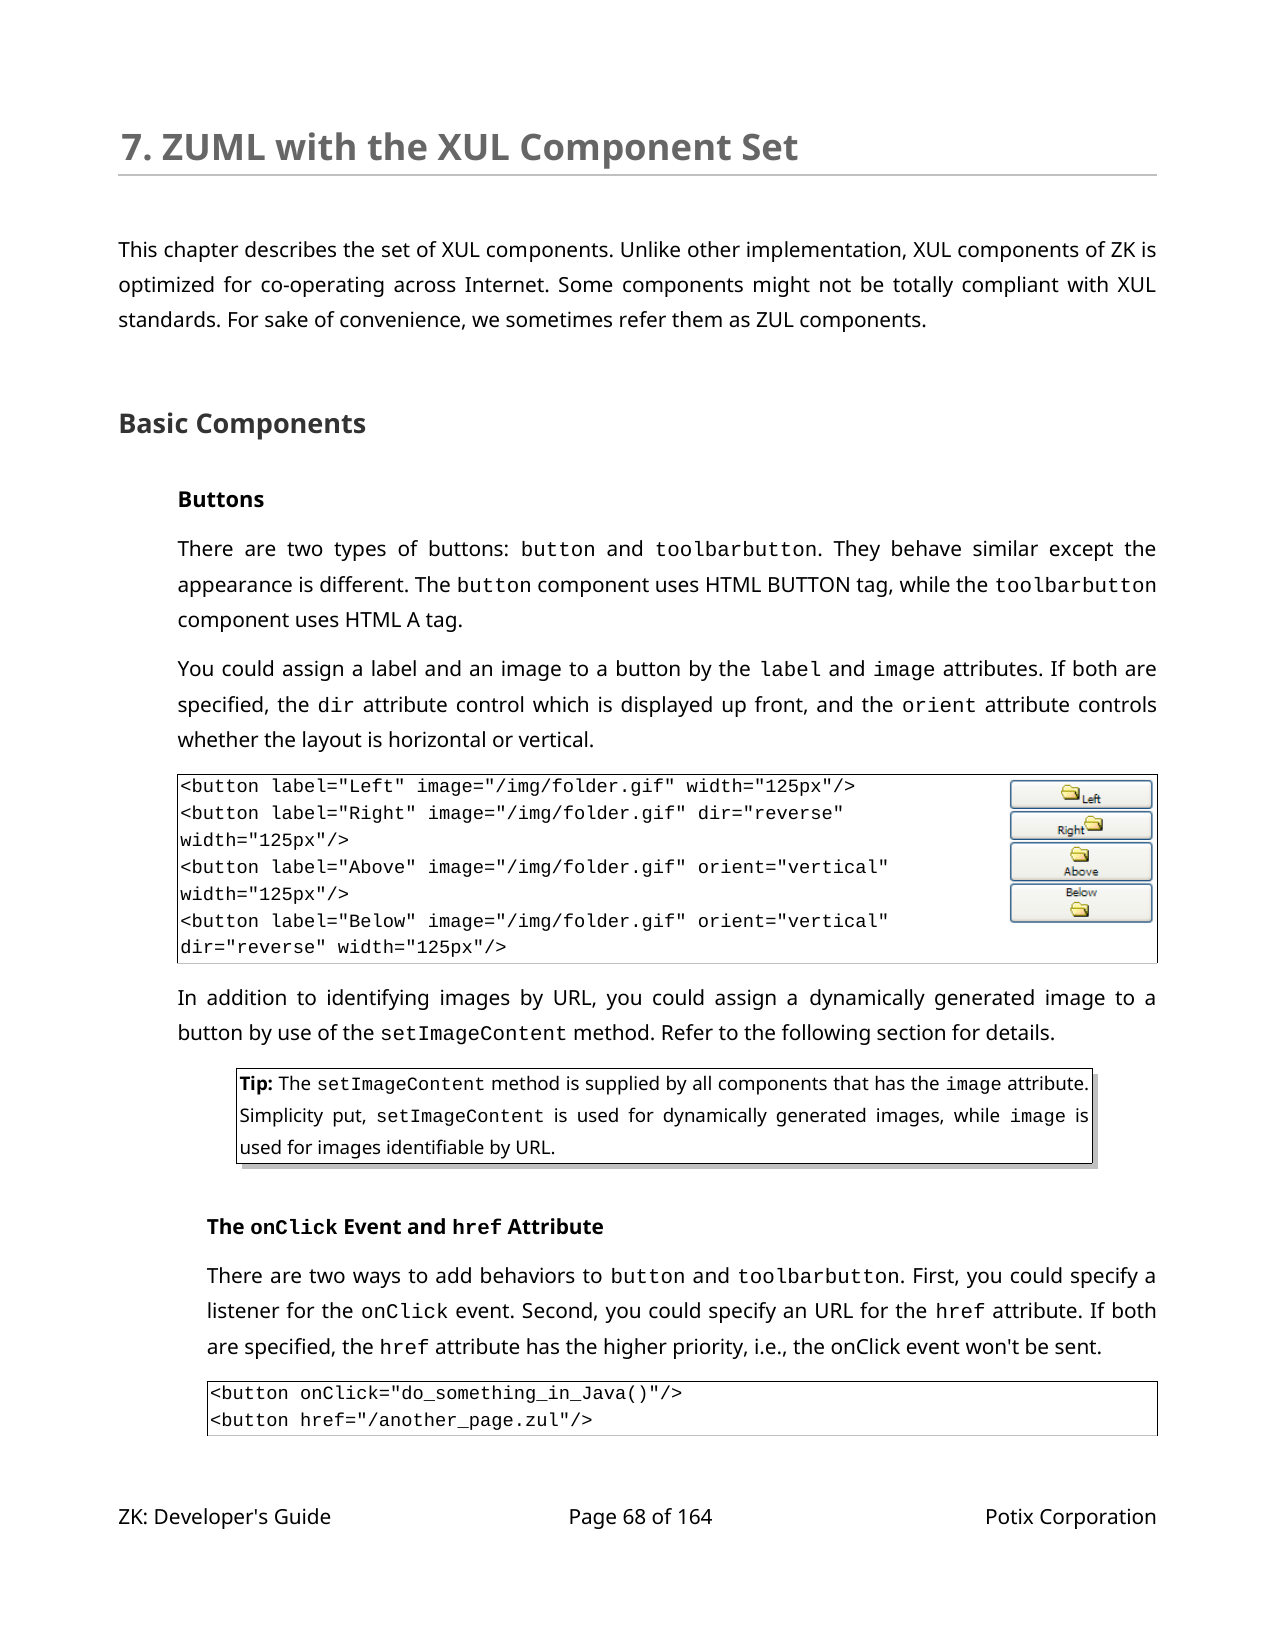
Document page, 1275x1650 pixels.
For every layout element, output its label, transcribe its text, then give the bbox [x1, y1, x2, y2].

picture [1008, 778, 1156, 925]
text <button label="Left" image="/img/folder.gif" width="125px"/> [178, 775, 1157, 798]
text There are two ways to add behaviors to button and toolbarbutton. First, you could specify a listener for the onClick event. Second, you could specify an URL for the href attribute. If both are specified, the href attribute has the higher priority, i.e., the onClick event won't be sent. [207, 1261, 1157, 1361]
text <button label="Above" image="/img/folder.gif" orient="vertical" width="125px"/> [178, 855, 1008, 906]
text <button href="/another_page.zul"/> [208, 1408, 1157, 1435]
text You could assign a label and an image to a button by the label and image attributes. If both are specified, the dir attribute control which is displayed up front, and the orient attribute controls whether the layout is horizontal or vertical. [177, 654, 1157, 753]
subtitle The onClick Event and href Attribute [207, 1212, 1157, 1240]
text <button onClick="do_something_in_Java()"/> [208, 1382, 1157, 1405]
text <button label="Right" image="/img/folder.gif" dir="reverse" width="125px"/> [178, 801, 1008, 852]
subtitle Buttons [177, 484, 1157, 514]
subtitle Basic Components [118, 404, 1157, 441]
text <button label="Below" image="/img/folder.gif" orient="vertical" dir="reverse" width="125px"/> [178, 909, 1157, 963]
text In addition to identifying images by URL, you could assign a dynamically generated image to a button by use of the setImageContent method. Refer to the following section for details. [177, 983, 1157, 1047]
text There are two types of buttons: button and toolbarbutton. They behave similar except the appearance is different. The button component uses HTML BUTTON tag, while the toolbarbutton component uses HTML A tag. [177, 534, 1157, 633]
text This chapter describes the set of XUL components. Unlike other implementation, XUL components of ZK is optimized for co-operating across Internet. Some components might not be totally compliant with XUL standards. For sake of convenience, we sometimes refer them as ZUL components. [118, 235, 1157, 333]
text Tip: The setImageContent method is supplied by all components that has the image attribute. Simplicity put, setImageContent is used for dynamically generated images, while image is used for images identifiable by URL. [237, 1069, 1092, 1163]
subtitle 7. ZUML with the XUL Component Set [118, 118, 1157, 174]
